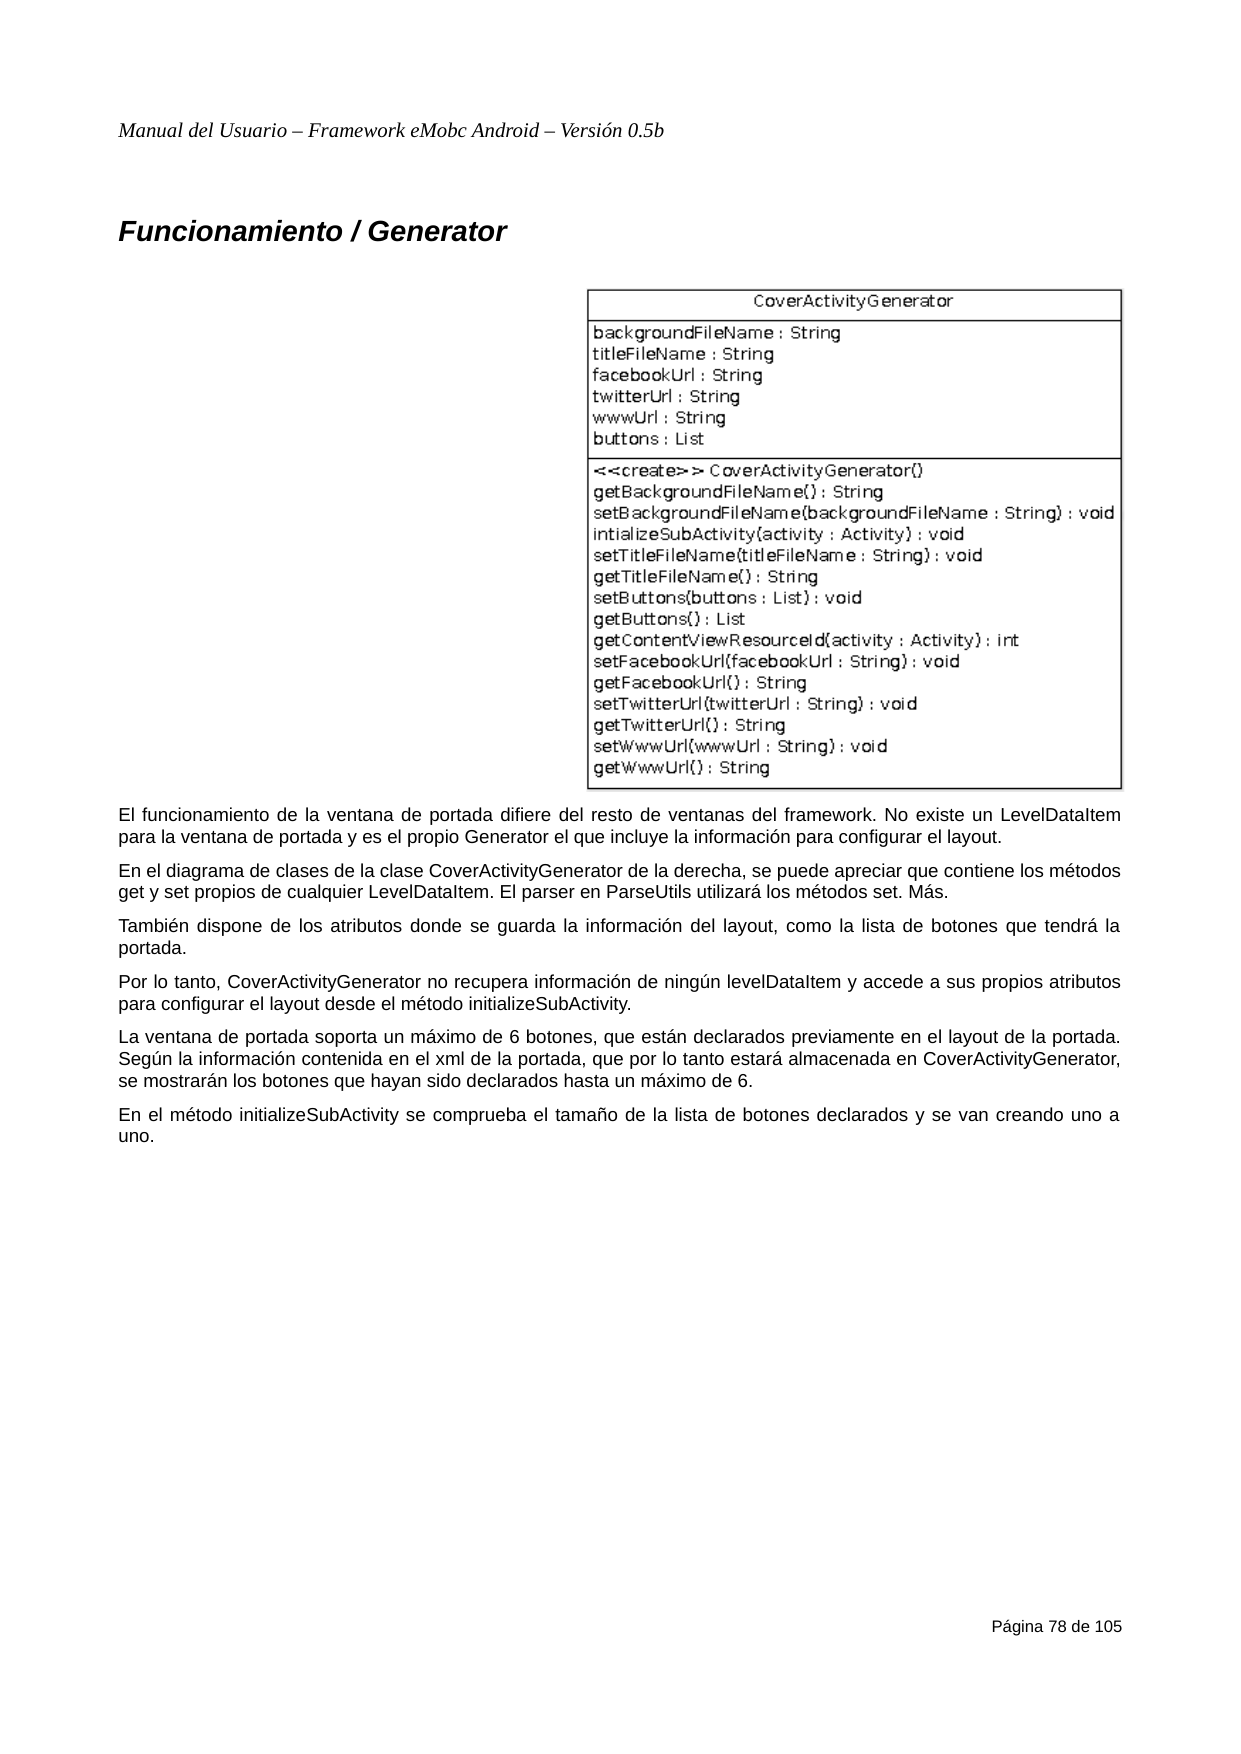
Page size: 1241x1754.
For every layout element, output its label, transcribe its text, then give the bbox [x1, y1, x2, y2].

text Por lo tanto, CoverActivityGenerator no recupera información de ningún levelDataItem y accede a sus propios atributos para configurar el layout desde el método initializeSubActivity. [118, 971, 1122, 1014]
text En el diagrama de clases de la clase CoverActivityGenerator de la derecha, se puede apreciar que contiene los métodos get y set propios de cualquier LevelDataItem. El parser en ParseUtils utilizará los métodos set. Más. [118, 859, 1122, 903]
text La ventana de portada soporta un máximo de 6 botones, que están declarados previamente en el layout de la portada. Según la información contenida en el xml de la portada, que por lo tanto estará almacenada en CoverActivityGenerator, se mostrarán los botones que hayan sido declarados hasta un máximo de 6. [118, 1026, 1122, 1091]
text En el método initializeSubActivity se comprueba el tamaño de la lista de botones declarados y se van creando uno a uno. [118, 1103, 1122, 1147]
picture [586, 288, 1125, 792]
subtitle Funcionamiento / Generator [118, 214, 1122, 248]
text También dispone de los atributos donde se guarda la información del layout, como la lista de botones que tendrá la portada. [118, 915, 1122, 958]
text El funcionamiento de la ventana de portada difiere del resto de ventanas del framework. No existe un LevelDataItem para la ventana de portada y es el propio Generator el que incluye la información para configurar el layout. [118, 272, 1122, 847]
